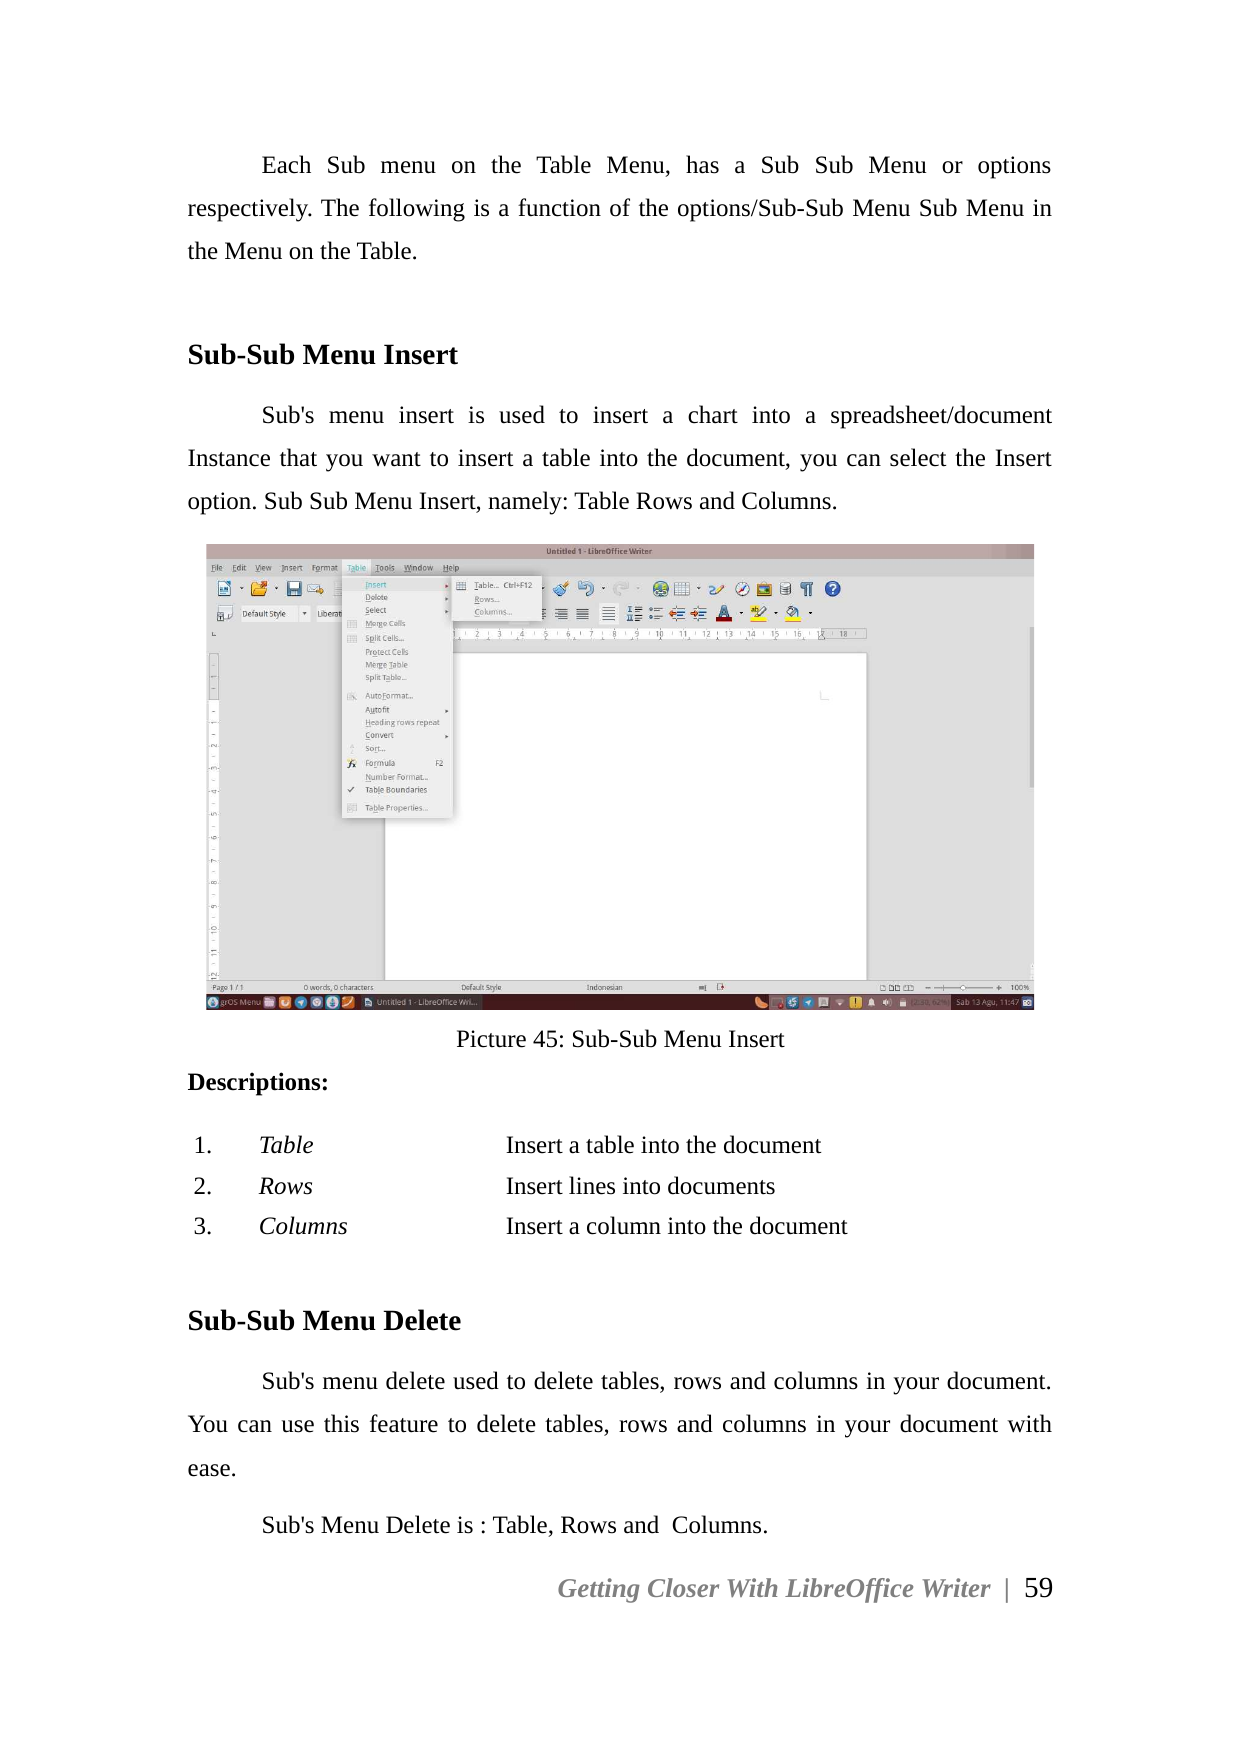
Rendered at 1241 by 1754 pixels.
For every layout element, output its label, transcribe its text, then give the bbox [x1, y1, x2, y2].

text Descriptions: [187, 1067, 1053, 1096]
text Sub's menu delete used to delete tables, rows and columns in your document. You can use this feature to delete tables, rows and columns in your document with ease. [187, 1366, 1053, 1481]
table_header Table [253, 1125, 500, 1165]
text Picture 45: Sub-Sub Menu Insert [187, 1021, 1053, 1053]
table_cell 2. [188, 1165, 253, 1205]
table_header 1. [188, 1125, 253, 1165]
table_cell Columns [253, 1205, 500, 1246]
picture [206, 544, 1035, 1010]
text Each Sub menu on the Table Menu, has a Sub Sub Menu or options respectively. The following is a function of the options/Sub-Sub Menu Sub Menu in the Menu on the Table. [187, 150, 1053, 265]
text Sub's menu insert is used to insert a chart into a spreadsheet/document Instance that you want to insert a table into the document, you can select the Insert option. Sub Sub Menu Insert, namely: Table Rows and Columns. [187, 400, 1053, 515]
table_cell Insert a column into the document [500, 1205, 1056, 1246]
table_header Insert a table into the document [500, 1125, 1056, 1165]
table_cell Rows [253, 1165, 500, 1205]
table_cell Insert lines into documents [500, 1165, 1056, 1205]
text Sub's Menu Delete is : Table, Rows and Columns. [187, 1510, 1053, 1539]
table_cell 3. [188, 1205, 253, 1246]
subtitle Sub-Sub Menu Insert [187, 337, 1053, 371]
subtitle Sub-Sub Menu Delete [187, 1303, 1053, 1337]
